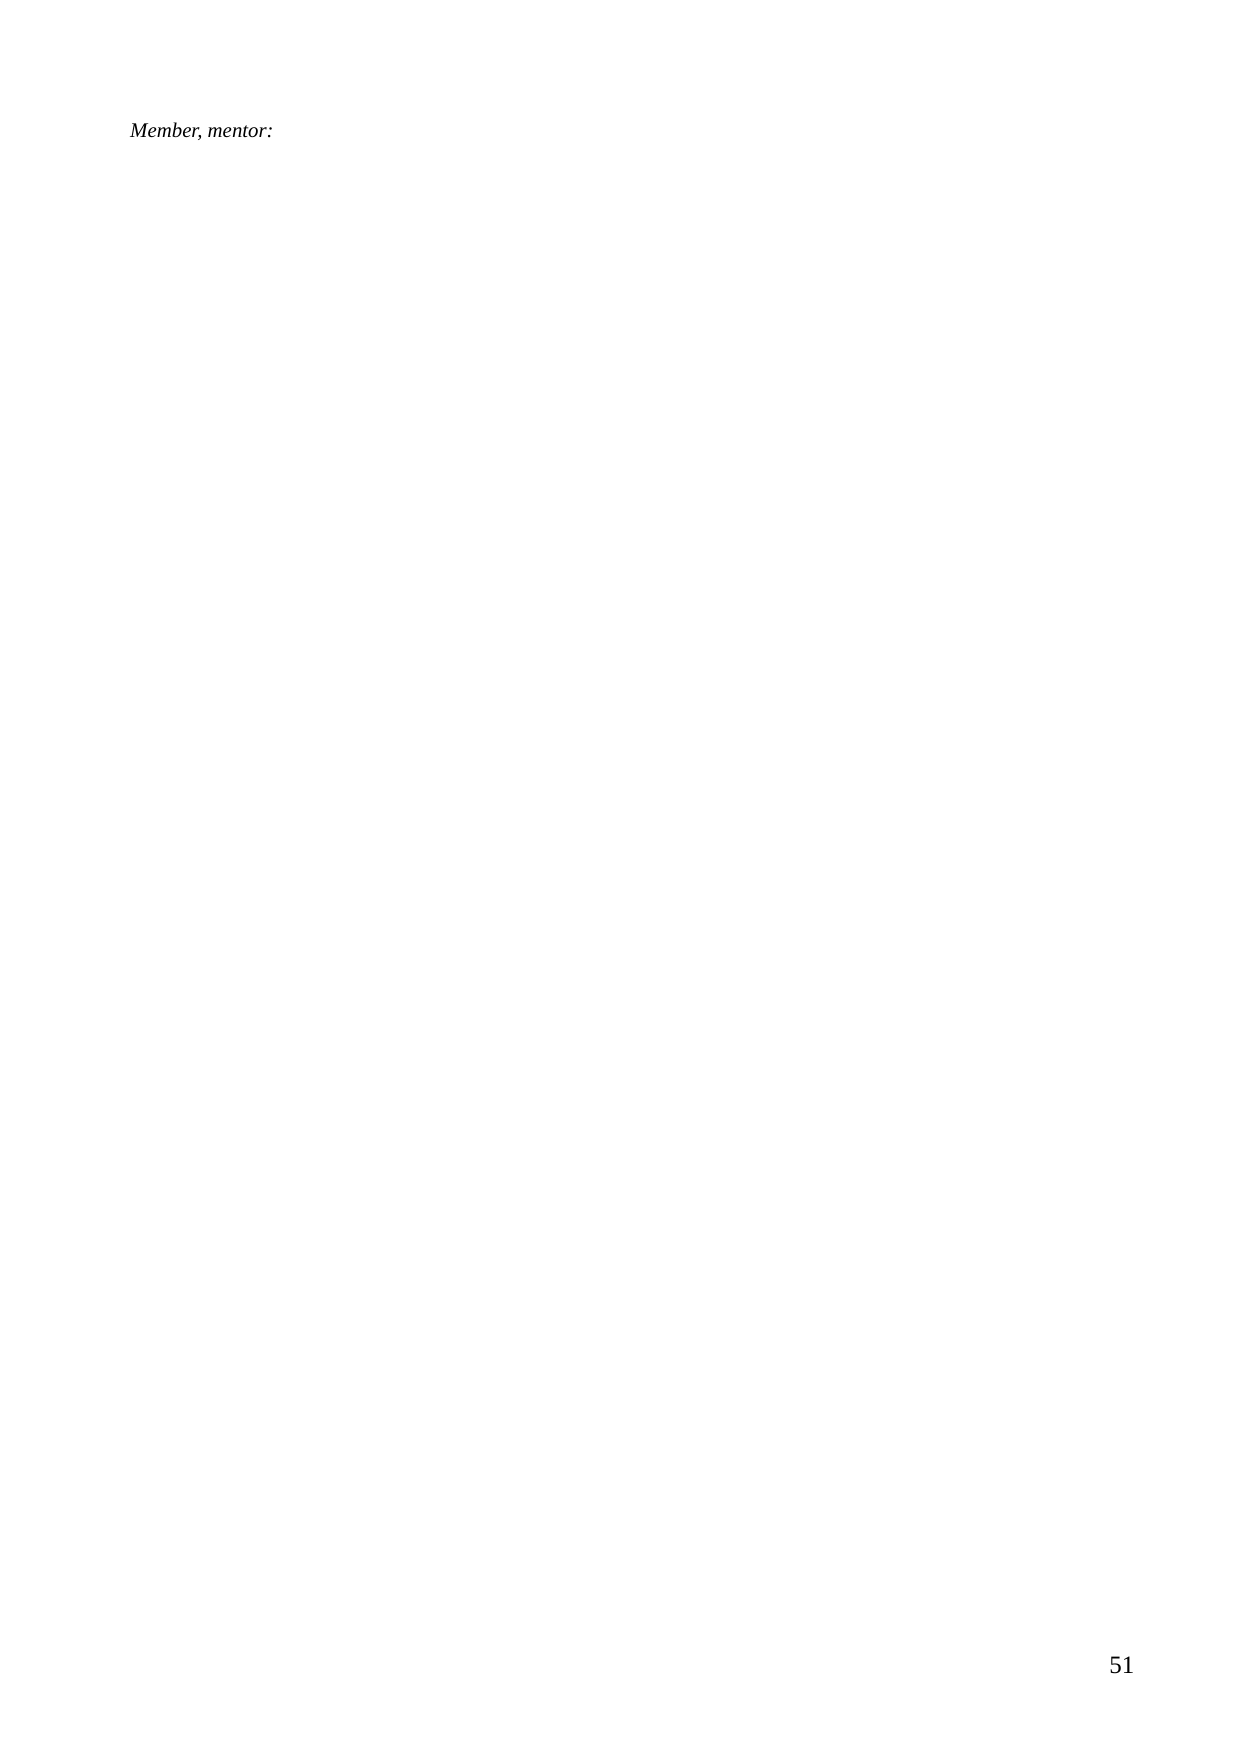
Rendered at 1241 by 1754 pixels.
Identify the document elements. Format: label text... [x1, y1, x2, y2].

table_cell [473, 118, 1131, 142]
table_cell Member, mentor: [119, 118, 473, 142]
